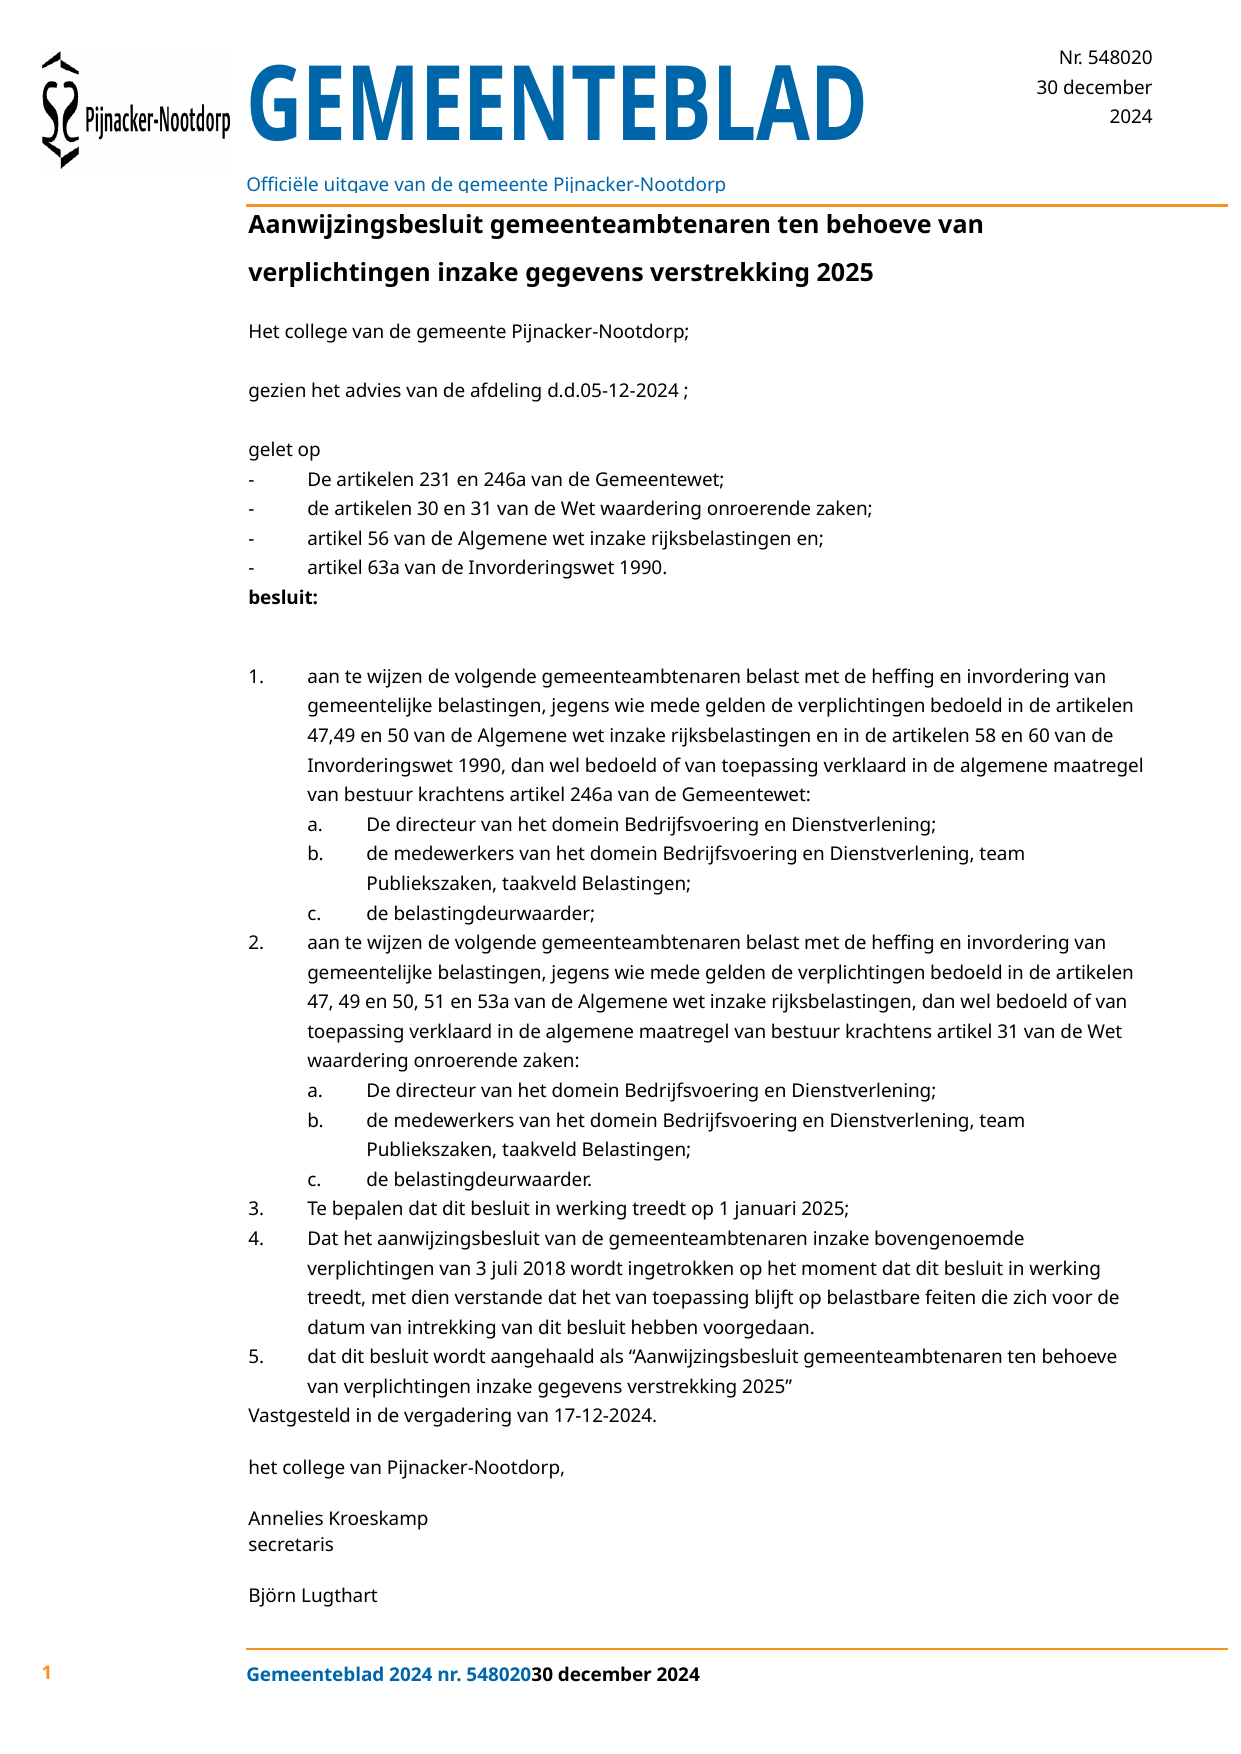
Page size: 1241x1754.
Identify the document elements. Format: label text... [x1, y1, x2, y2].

list dat dit besluit wordt aangehaald als “Aanwijzingsbesluit gemeenteambtenaren ten behoeve van verplichtingen inzake gegevens verstrekking 2025” [248, 1343, 1152, 1399]
text Björn Lugthart [248, 1583, 1152, 1608]
list De directeur van het domein Bedrijfsvoering en Dienstverlening; [307, 1077, 1152, 1103]
list aan te wijzen de volgende gemeenteambtenaren belast met de heffing en invordering van gemeentelijke belastingen, jegens wie mede gelden de verplichtingen bedoeld in de artikelen 47,49 en 50 van de Algemene wet inzake rijksbelastingen en in de artikelen 58 en 60 van de Invorderingswet 1990, dan wel bedoeld of van toepassing verklaard in de algemene maatregel van bestuur krachtens artikel 246a van de Gemeentewet: [248, 663, 1152, 807]
list aan te wijzen de volgende gemeenteambtenaren belast met de heffing en invordering van gemeentelijke belastingen, jegens wie mede gelden de verplichtingen bedoeld in de artikelen 47, 49 en 50, 51 en 53a van de Algemene wet inzake rijksbelastingen, dan wel bedoeld of van toepassing verklaard in de algemene maatregel van bestuur krachtens artikel 31 van de Wet waardering onroerende zaken: [248, 929, 1152, 1073]
text Vastgesteld in de vergadering van 17-12-2024. [248, 1403, 1152, 1428]
text Het college van de gemeente Pijnacker-Nootdorp; [248, 318, 1152, 344]
list Dat het aanwijzingsbesluit van de gemeenteambtenaren inzake bovengenoemde verplichtingen van 3 juli 2018 wordt ingetrokken op het moment dat dit besluit in werking treedt, met dien verstande dat het van toepassing blijft op belastbare feiten die zich voor de datum van intrekking van dit besluit hebben voorgedaan. [248, 1225, 1152, 1339]
list Te bepalen dat dit besluit in werking treedt op 1 januari 2025; [248, 1196, 1152, 1221]
text besluit: [248, 584, 1152, 610]
text gezien het advies van de afdeling d.d.05-12-2024 ; [248, 377, 1152, 403]
text het college van Pijnacker-Nootdorp, [248, 1454, 1152, 1480]
list de artikelen 30 en 31 van de Wet waardering onroerende zaken; [248, 495, 1152, 521]
text gelet op [248, 436, 1152, 462]
text Aanwijzingsbesluit gemeenteambtenaren ten behoeve van verplichtingen inzake gegevens verstrekking 2025 [248, 207, 1152, 288]
list de medewerkers van het domein Bedrijfsvoering en Dienstverlening, team Publiekszaken, taakveld Belastingen; [307, 1107, 1152, 1162]
picture [41, 47, 231, 172]
list de belastingdeurwaarder; [307, 900, 1152, 925]
list artikel 56 van de Algemene wet inzake rijksbelastingen en; [248, 525, 1152, 551]
list De directeur van het domein Bedrijfsvoering en Dienstverlening; [307, 811, 1152, 837]
text secretaris [248, 1531, 1152, 1557]
list artikel 63a van de Invorderingswet 1990. [248, 554, 1152, 580]
list de belastingdeurwaarder. [307, 1166, 1152, 1192]
list de medewerkers van het domein Bedrijfsvoering en Dienstverlening, team Publiekszaken, taakveld Belastingen; [307, 841, 1152, 896]
list De artikelen 231 en 246a van de Gemeentewet; [248, 466, 1152, 492]
text Annelies Kroeskamp [248, 1506, 1152, 1531]
